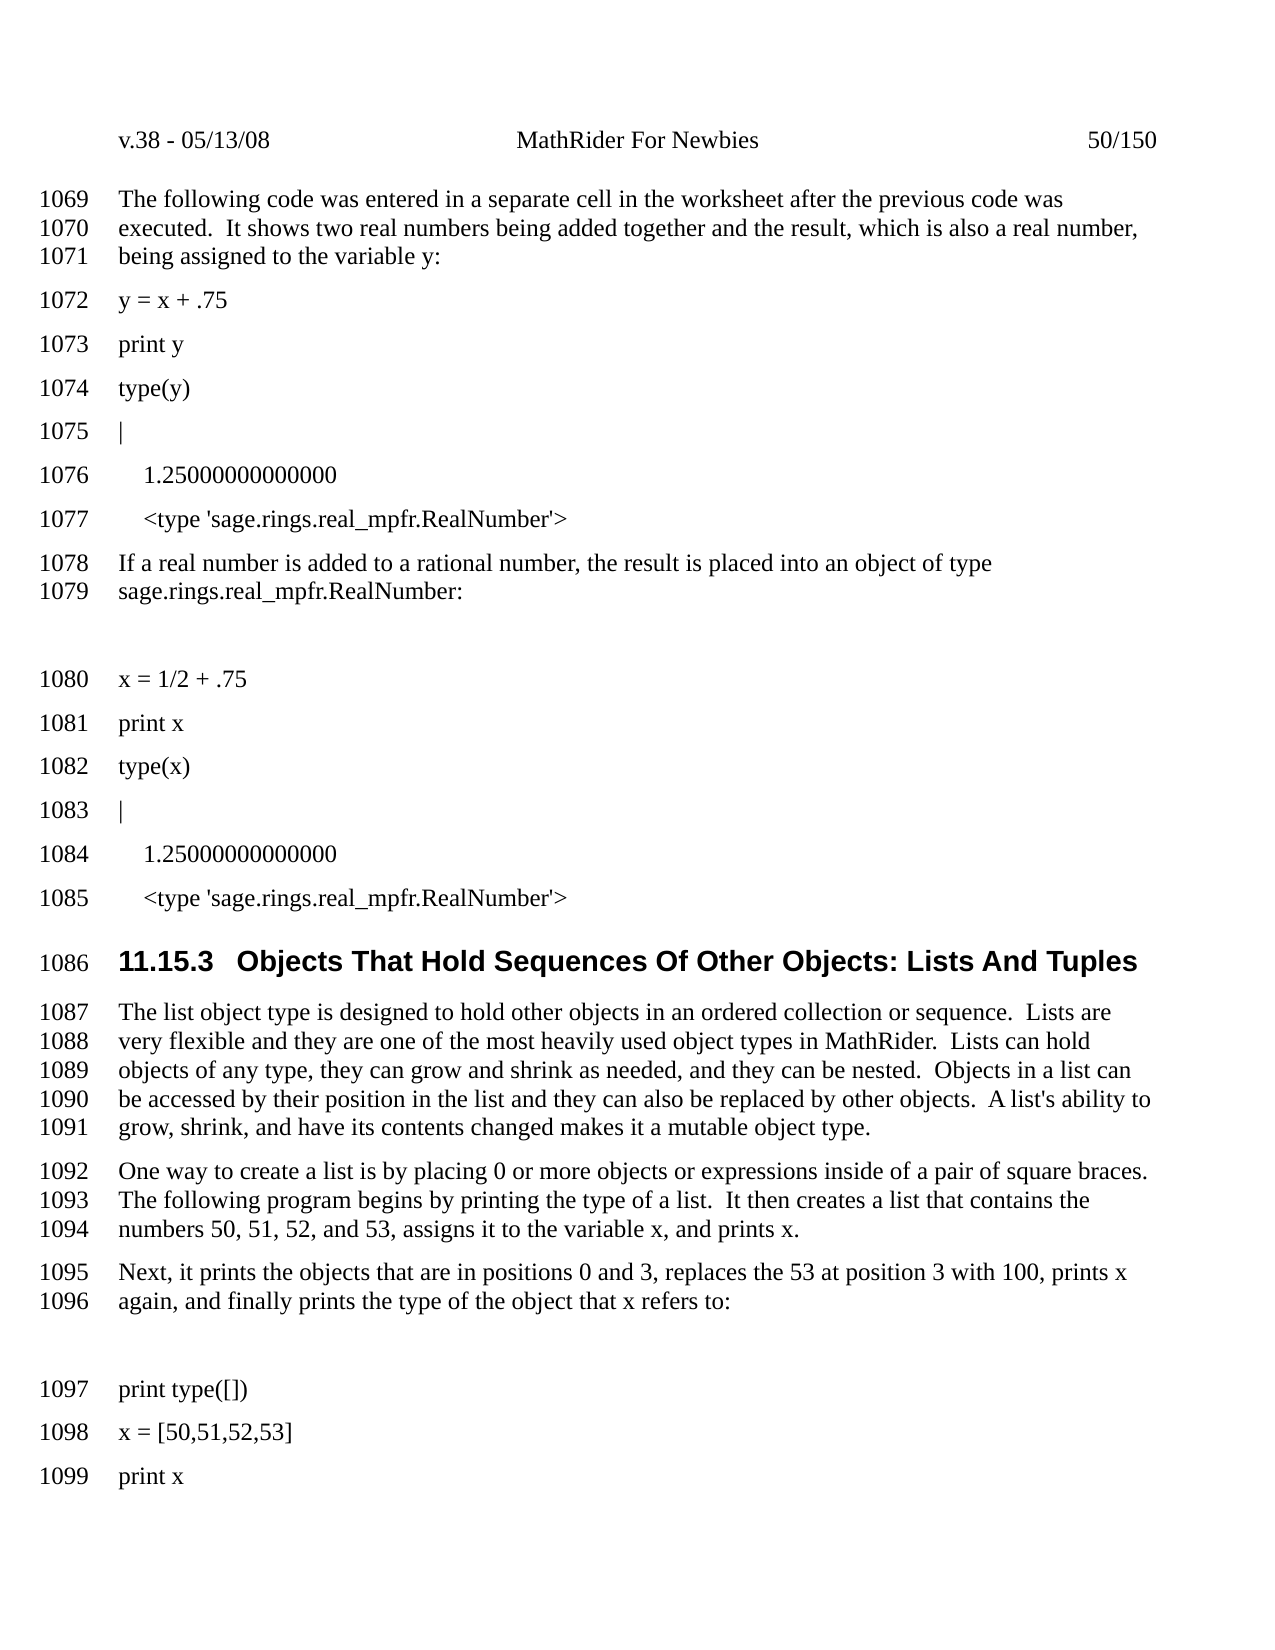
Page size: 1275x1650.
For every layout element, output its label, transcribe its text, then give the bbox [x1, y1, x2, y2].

text One way to create a list is by placing 0 or more objects or expressions inside of a pair of square braces. The following program begins by printing the type of a list. It then creates a list that contains the numbers 50, 51, 52, and 53, assigns it to the variable x, and prints x. [118, 1156, 1157, 1242]
text y = x + .75 [118, 285, 1157, 314]
text x = [50,51,52,53] [118, 1417, 1157, 1446]
text 1.25000000000000 [118, 460, 1157, 489]
text type(y) [118, 373, 1157, 401]
text print y [118, 329, 1157, 358]
text 1.25000000000000 [118, 839, 1157, 868]
text <type 'sage.rings.real_mpfr.RealNumber'> [118, 504, 1157, 533]
text The list object type is designed to hold other objects in an ordered collection or sequence. Lists are very flexible and they are one of the most heavily used object types in MathRider. Lists can hold objects of any type, they can grow and shrink as needed, and they can be nested. Objects in a list can be accessed by their position in the list and they can also be replaced by other objects. A list's ability to grow, shrink, and have its contents changed makes it a mutable object type. [118, 997, 1157, 1141]
text | [118, 416, 1157, 445]
text Next, it prints the objects that are in positions 0 and 3, replaces the 53 at position 3 with 100, prints x again, and finally prints the type of the object that x refers to: [118, 1257, 1157, 1315]
text print type([]) [118, 1374, 1157, 1402]
subtitle Objects That Hold Sequences Of Other Objects: Lists And Tuples [118, 944, 1157, 977]
text print x [118, 708, 1157, 736]
text print x [118, 1461, 1157, 1490]
text type(x) [118, 751, 1157, 780]
text The following code was entered in a separate cell in the worksheet after the previous code was executed. It shows two real numbers being added together and the result, which is also a real number, being assigned to the variable y: [118, 184, 1157, 270]
text | [118, 795, 1157, 824]
text x = 1/2 + .75 [118, 664, 1157, 693]
text If a real number is added to a rational number, the result is placed into an object of type sage.rings.real_mpfr.RealNumber: [118, 548, 1157, 605]
text <type 'sage.rings.real_mpfr.RealNumber'> [118, 883, 1157, 911]
